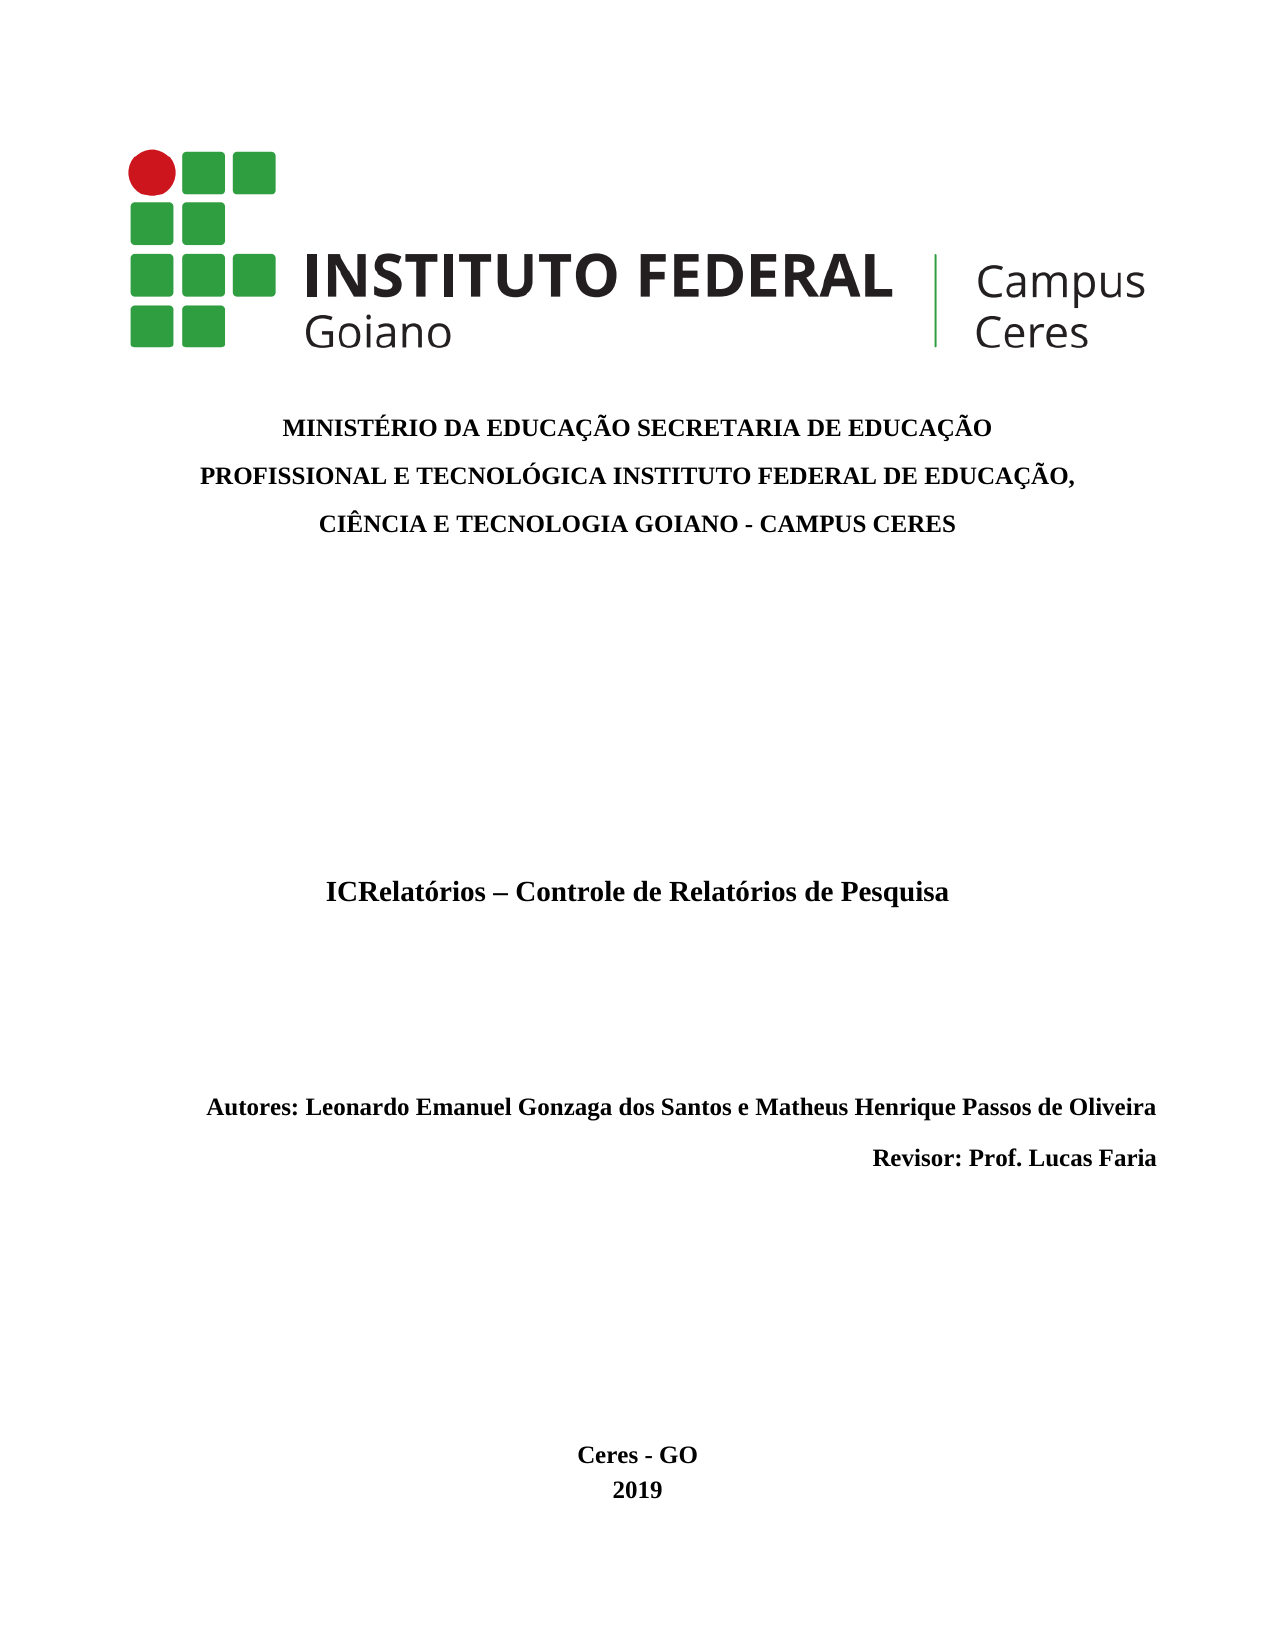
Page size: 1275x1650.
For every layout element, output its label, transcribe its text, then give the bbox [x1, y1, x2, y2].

text CIÊNCIA E TECNOLOGIA GOIANO - CAMPUS CERES [118, 509, 1157, 537]
text Revisor: Prof. Lucas Faria [118, 1143, 1157, 1172]
picture [118, 118, 1157, 385]
text MINISTÉRIO DA EDUCAÇÃO SECRETARIA DE EDUCAÇÃO [118, 413, 1157, 442]
text Ceres - GO [118, 1440, 1157, 1469]
text Autores: Leonardo Emanuel Gonzaga dos Santos e Matheus Henrique Passos de Oliveira [118, 1092, 1157, 1120]
text PROFISSIONAL E TECNOLÓGICA INSTITUTO FEDERAL DE EDUCAÇÃO, [118, 461, 1157, 490]
text ICRelatórios – Controle de Relatórios de Pesquisa [118, 543, 1157, 1073]
text 2019 [118, 1475, 1157, 1503]
